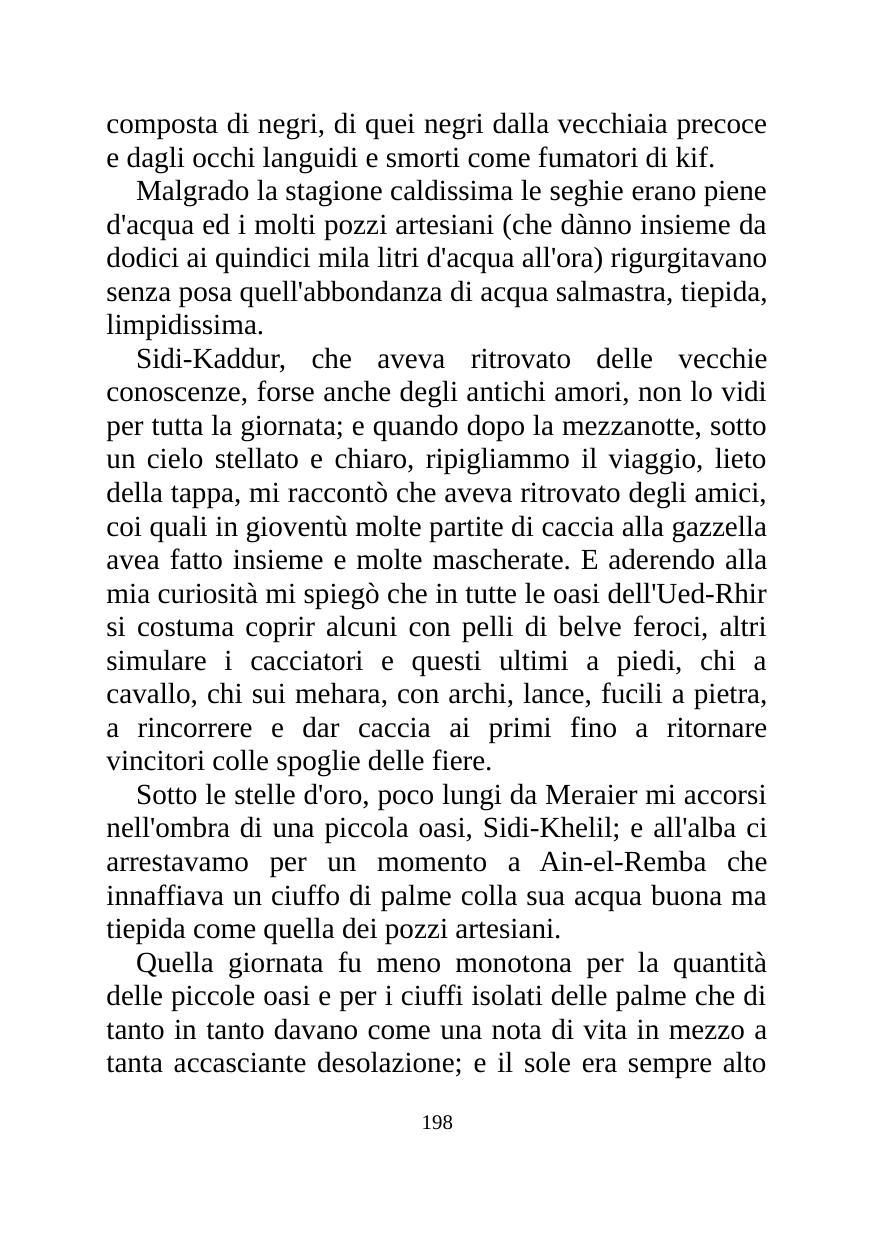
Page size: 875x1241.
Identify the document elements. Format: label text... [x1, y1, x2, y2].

text Sotto le stelle d'oro, poco lungi da Meraier mi accorsi nell'ombra di una piccola oasi, Sidi-Khelil; e all'alba ci arrestavamo per un momento a Ain-el-Remba che innaffiava un ciuffo di palme colla sua acqua buona ma tiepida come quella dei pozzi artesiani. [106, 777, 768, 945]
text Quella giornata fu meno monotona per la quantità delle piccole oasi e per i ciuffi isolati delle palme che di tanto in tanto davano come una nota di vita in mezzo a tanta accasciante desolazione; e il sole era sempre alto [106, 945, 768, 1079]
text Malgrado la stagione caldissima le seghie erano piene d'acqua ed i molti pozzi artesiani (che dànno insieme da dodici ai quindici mila litri d'acqua all'ora) rigurgitavano senza posa quell'abbondanza di acqua salmastra, tiepida, limpidissima. [106, 173, 768, 341]
text composta di negri, di quei negri dalla vecchiaia precoce e dagli occhi languidi e smorti come fumatori di kif. [106, 106, 768, 173]
text Sidi-Kaddur, che aveva ritrovato delle vecchie conoscenze, forse anche degli antichi amori, non lo vidi per tutta la giornata; e quando dopo la mezzanotte, sotto un cielo stellato e chiaro, ripigliammo il viaggio, lieto della tappa, mi raccontò che aveva ritrovato degli amici, coi quali in gioventù molte partite di caccia alla gazzella avea fatto insieme e molte mascherate. E aderendo alla mia curiosità mi spiegò che in tutte le oasi dell'Ued-Rhir si costuma coprir alcuni con pelli di belve feroci, altri simulare i cacciatori e questi ultimi a piedi, chi a cavallo, chi sui mehara, con archi, lance, fucili a pietra, a rincorrere e dar caccia ai primi fino a ritornare vincitori colle spoglie delle fiere. [106, 341, 768, 777]
